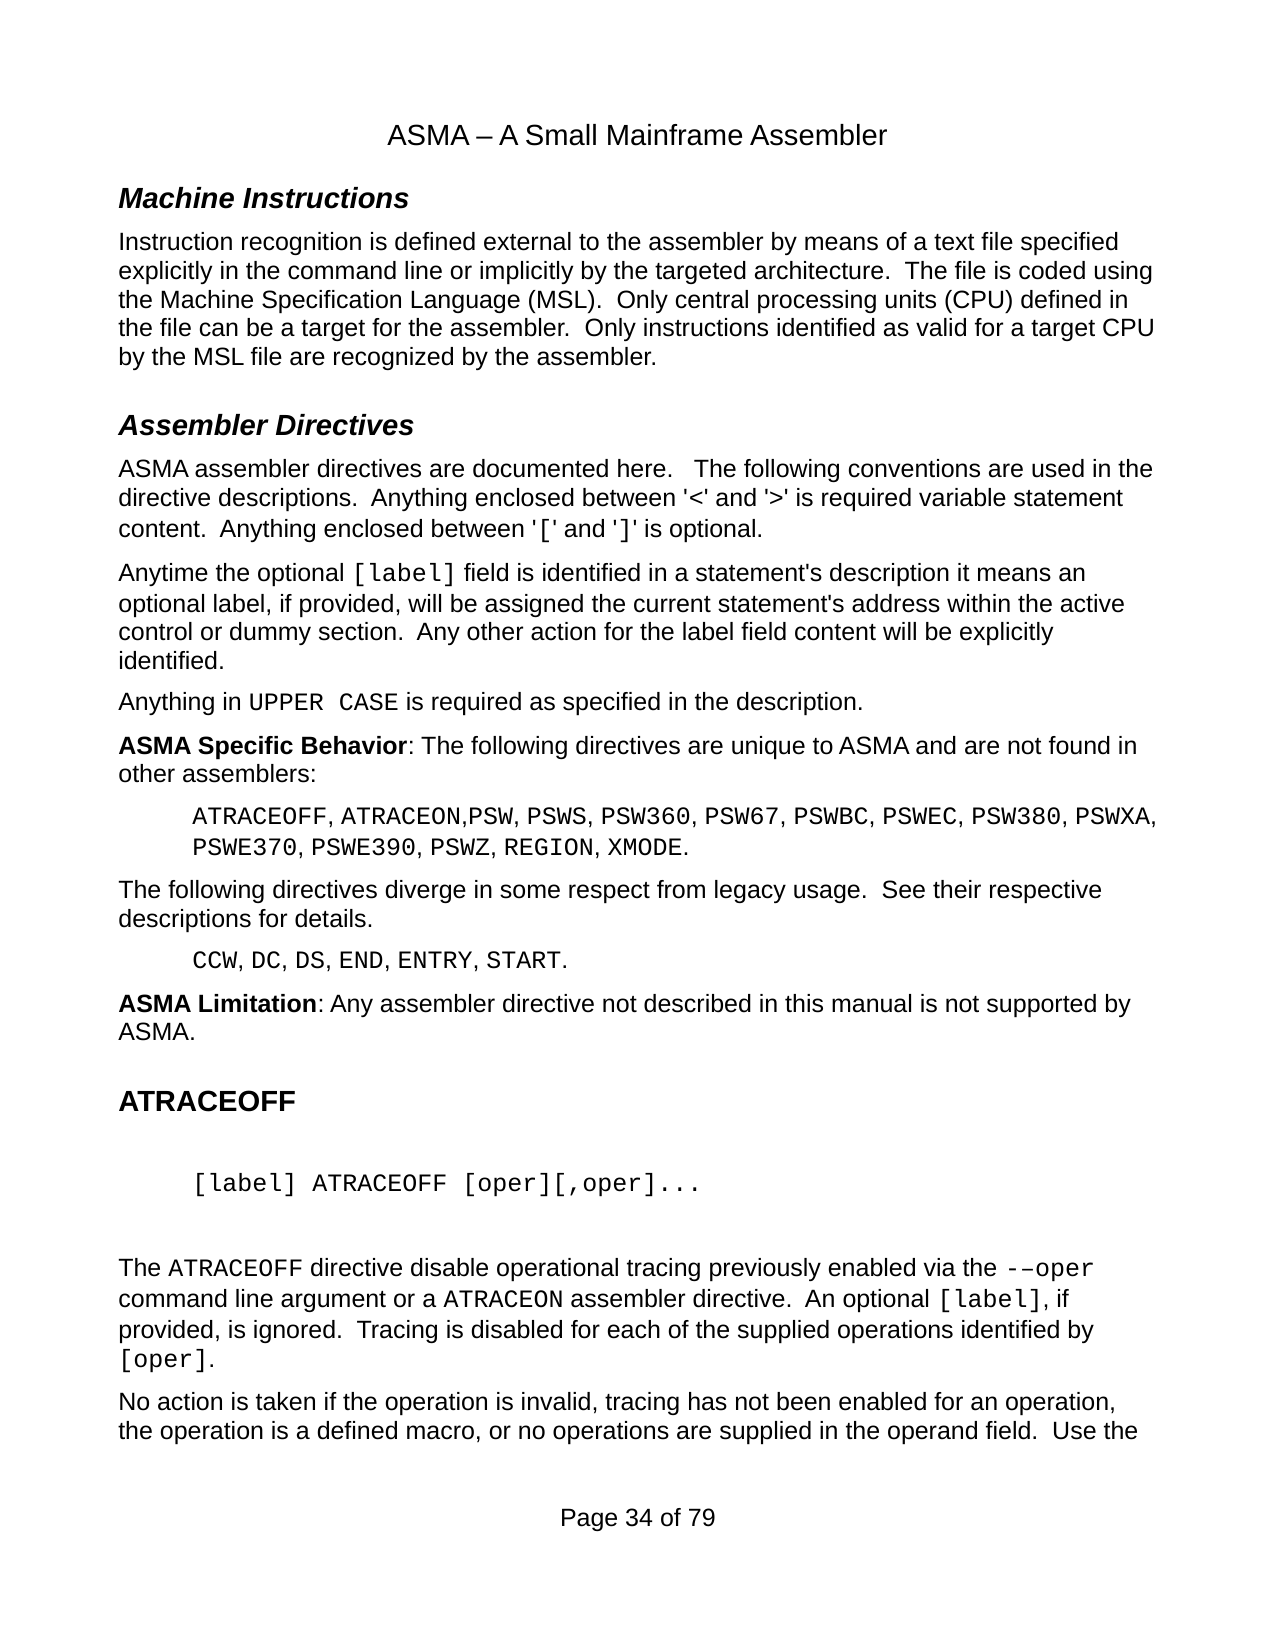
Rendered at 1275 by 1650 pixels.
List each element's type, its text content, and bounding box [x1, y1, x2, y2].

text Anytime the optional [label] field is identified in a statement's description it means an optional label, if provided, will be assigned the current statement's address within the active control or dummy section. Any other action for the label field content will be explicitly identified. [118, 558, 1157, 675]
subtitle ATRACEOFF [118, 1083, 1157, 1117]
text The following directives diverge in some respect from legacy usage. See their respective descriptions for details. [118, 875, 1157, 933]
text The ATRACEOFF directive disable operational tracing previously enabled via the -–oper command line argument or a ATRACEON assembler directive. An optional [label], if provided, is ignored. Tracing is disabled for each of the supplied operations identified by [oper]. [118, 1253, 1157, 1374]
subtitle Machine Instructions [118, 181, 1157, 215]
text CCW, DC, DS, END, ENTRY, START. [192, 945, 1157, 976]
text ATRACEOFF, ATRACEON,PSW, PSWS, PSW360, PSW67, PSWBC, PSWEC, PSW380, PSWXA, PSWE370, PSWE390, PSWZ, REGION, XMODE. [192, 801, 1157, 863]
text ASMA Limitation: Any assembler directive not described in this manual is not supported by ASMA. [118, 988, 1157, 1046]
text Instruction recognition is defined external to the assembler by means of a text file specified explicitly in the command line or implicitly by the targeted architecture. The file is coded using the Machine Specification Language (MSL). Only central processing units (CPU) defined in the file can be a target for the assembler. Only instructions identified as valid for a target CPU by the MSL file are recognized by the assembler. [118, 227, 1157, 371]
text Anything in UPPER CASE is required as specified in the description. [118, 687, 1157, 718]
text No action is taken if the operation is invalid, tracing has not been enabled for an operation, the operation is a defined macro, or no operations are supplied in the operand field. Use the [118, 1387, 1157, 1444]
text ASMA assembler directives are documented here. The following conventions are used in the directive descriptions. Anything enclosed between '<' and '>' is required variable statement content. Anything enclosed between '[' and ']' is optional. [118, 454, 1157, 545]
subtitle Assembler Directives [118, 408, 1157, 442]
text [label] ATRACEOFF [oper][,oper]... [192, 1171, 1157, 1199]
text ASMA Specific Behavior: The following directives are unique to ASMA and are not found in other assemblers: [118, 731, 1157, 788]
